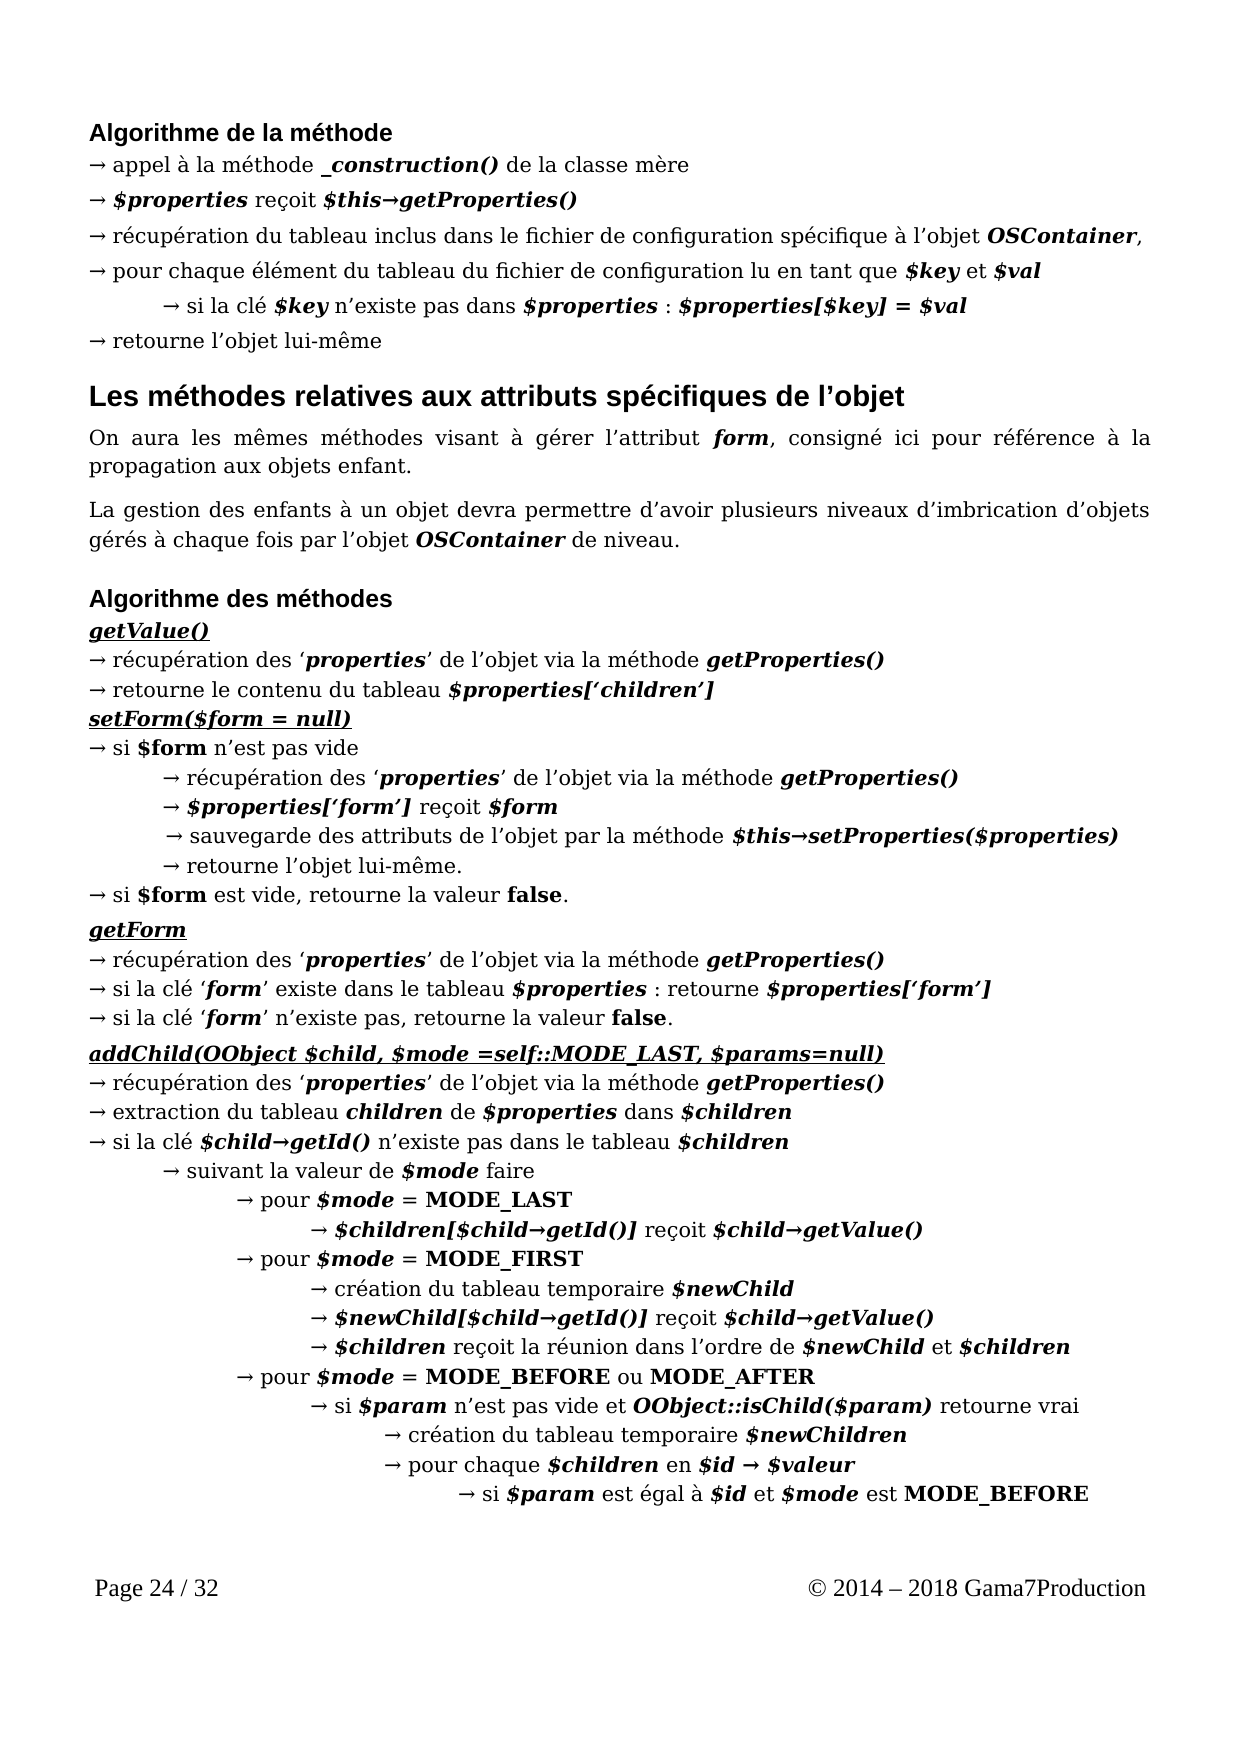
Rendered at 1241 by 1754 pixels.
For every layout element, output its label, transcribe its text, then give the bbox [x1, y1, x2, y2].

text → pour chaque élément du tableau du fichier de configuration lu en tant que $key et $val [88, 259, 1152, 283]
text → récupération des ‘properties’ de l’objet via la méthode getProperties() [88, 947, 1152, 972]
text → récupération du tableau inclus dans le fichier de configuration spécifique à l’objet OSContainer, [88, 223, 1152, 248]
text → extraction du tableau children de $properties dans $children [88, 1100, 1152, 1125]
text → retourne l’objet lui-même. [88, 854, 1152, 878]
text addChild(OObject $child, $mode =self::MODE_LAST, $params=null) [88, 1041, 1152, 1066]
text → récupération des ‘properties’ de l’objet via la méthode getProperties() [88, 1071, 1152, 1095]
text → $newChild[$child→getId()] reçoit $child→getValue() [88, 1306, 1152, 1330]
subtitle Algorithme des méthodes [88, 584, 1152, 612]
subtitle Algorithme de la méthode [88, 118, 1152, 147]
text → si $param n’est pas vide et OObject::isChild($param) retourne vrai [88, 1394, 1152, 1418]
text setForm($form = null) [88, 707, 1152, 731]
text getForm [88, 918, 1152, 942]
text → appel à la méthode _construction() de la classe mère [88, 153, 1152, 177]
text → création du tableau temporaire $newChild [88, 1276, 1152, 1301]
text → $properties reçoit $this→getProperties() [88, 188, 1152, 213]
text → suivant la valeur de $mode faire [88, 1159, 1152, 1183]
text → retourne le contenu du tableau $properties[‘children’] [88, 677, 1152, 702]
text → pour chaque $children en $id → $valeur [88, 1453, 1152, 1477]
text → si $param est égal à $id et $mode est MODE_BEFORE [88, 1482, 1152, 1507]
text → pour $mode = MODE_BEFORE ou MODE_AFTER [88, 1364, 1152, 1389]
text → $properties[‘form’] reçoit $form [88, 795, 1152, 819]
text → $children[$child→getId()] reçoit $child→getValue() [88, 1218, 1152, 1242]
text → retourne l’objet lui-même [88, 329, 1152, 354]
text → si la clé $child→getId() n’existe pas dans le tableau $children [88, 1129, 1152, 1154]
text getValue() [88, 619, 1152, 643]
text → récupération des ‘properties’ de l’objet via la méthode getProperties() [88, 648, 1152, 672]
text → sauvegarde des attributs de l’objet par la méthode $this→setProperties($properties) [165, 824, 1152, 849]
text → si la clé ‘form’ existe dans le tableau $properties : retourne $properties[‘form’] [88, 977, 1152, 1001]
text → pour $mode = MODE_LAST [88, 1188, 1152, 1213]
text La gestion des enfants à un objet devra permettre d’avoir plusieurs niveaux d’imbrication d’objets gérés à chaque fois par l’objet OSContainer de niveau. [88, 498, 1152, 552]
subtitle Les méthodes relatives aux attributs spécifiques de l’objet [88, 379, 1152, 413]
text → si la clé $key n’existe pas dans $properties : $properties[$key] = $val [88, 294, 1152, 319]
text → $children reçoit la réunion dans l’ordre de $newChild et $children [88, 1335, 1152, 1360]
text → si la clé ‘form’ n’existe pas, retourne la valeur false. [88, 1006, 1152, 1031]
text → pour $mode = MODE_FIRST [88, 1247, 1152, 1272]
text → création du tableau temporaire $newChildren [88, 1423, 1152, 1448]
text → si $form n’est pas vide [88, 736, 1152, 761]
text On aura les mêmes méthodes visant à gérer l’attribut form, consigné ici pour référence à la propagation aux objets enfant. [88, 425, 1152, 479]
text → récupération des ‘properties’ de l’objet via la méthode getProperties() [88, 766, 1152, 790]
text → si $form est vide, retourne la valeur false. [88, 883, 1152, 907]
